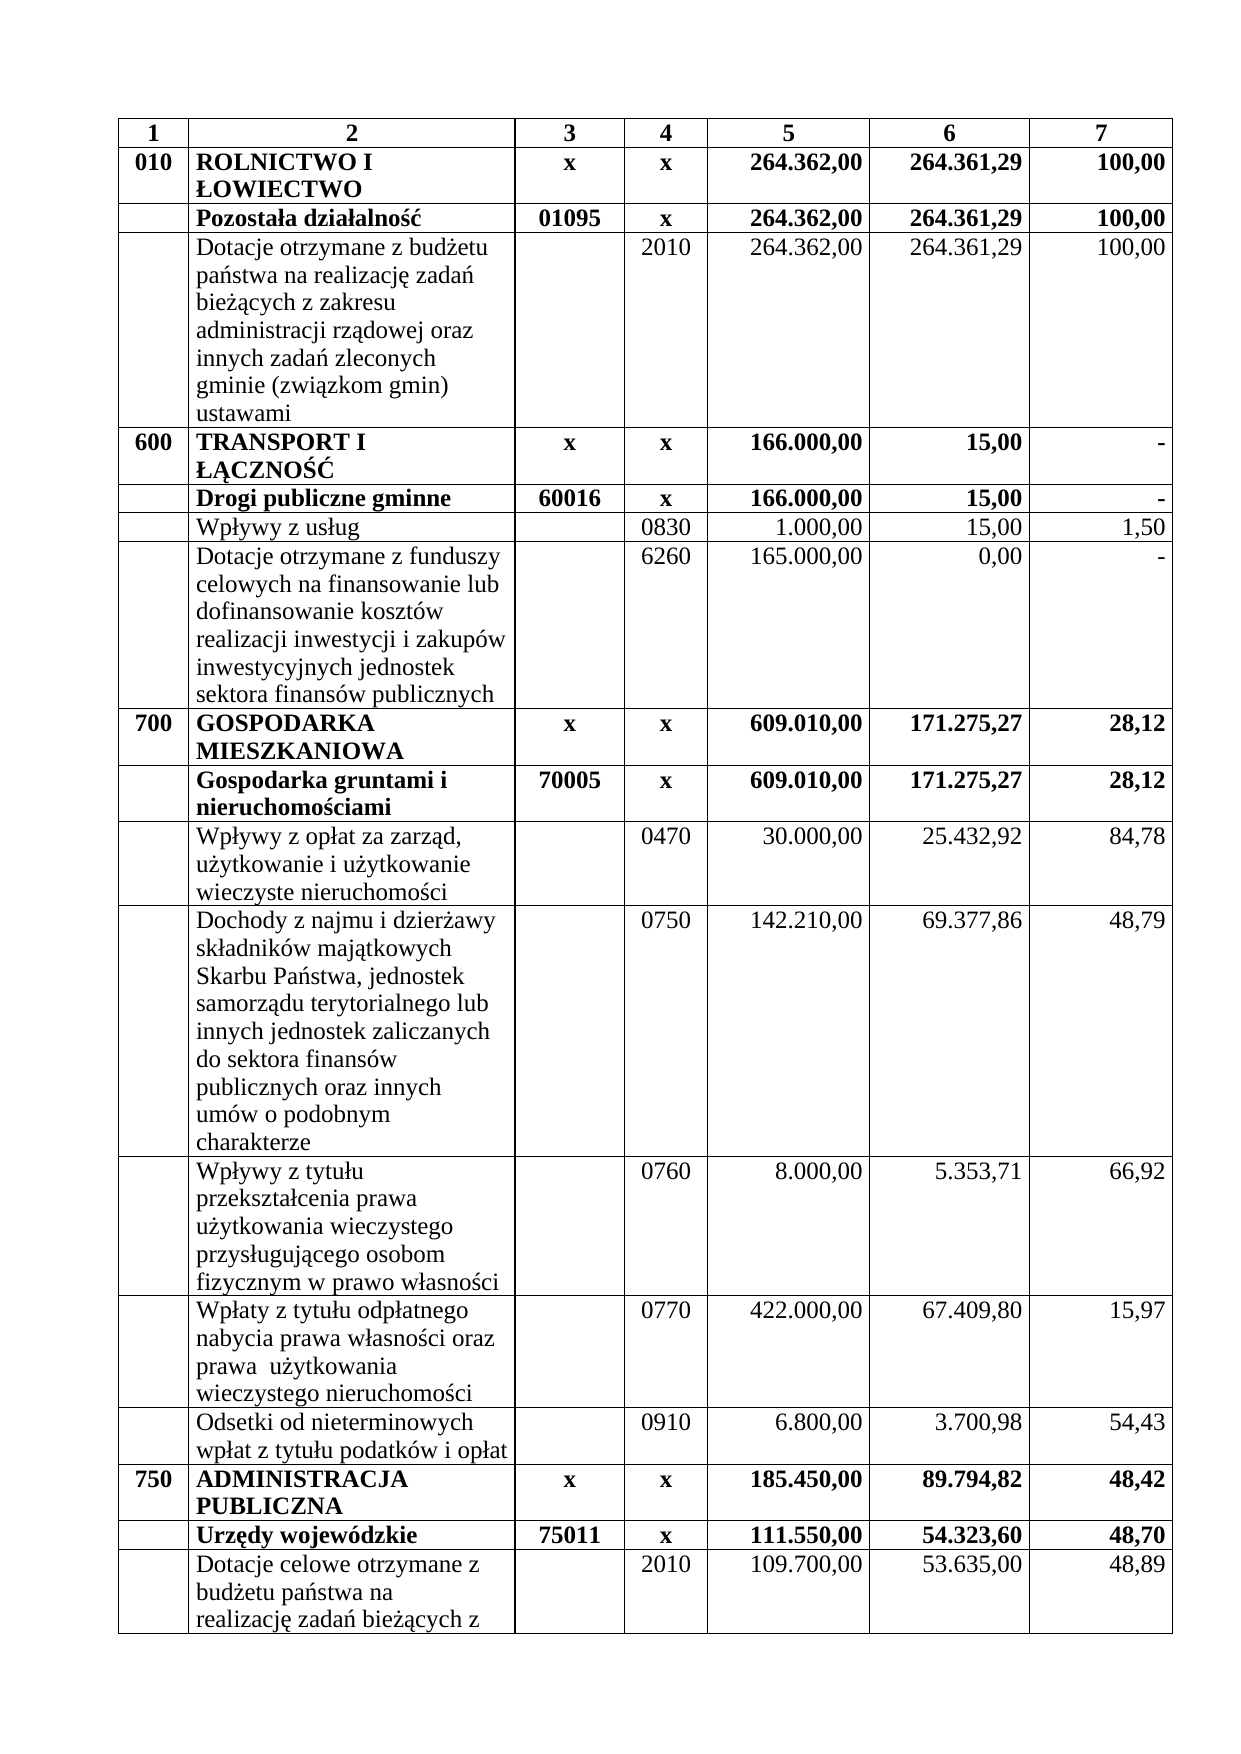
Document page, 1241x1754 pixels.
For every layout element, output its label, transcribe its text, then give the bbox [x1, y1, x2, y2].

table_cell 0470 [625, 822, 707, 905]
table_cell 60016 [516, 485, 624, 512]
table_cell 010 [119, 148, 188, 203]
table_cell Pozostała działalność [189, 204, 514, 232]
table_cell 28,12 [1030, 709, 1172, 765]
table_cell 609.010,00 [708, 709, 869, 765]
table_cell 2010 [625, 1550, 707, 1633]
table_cell 142.210,00 [708, 906, 869, 1156]
table_cell x [625, 148, 707, 203]
table_cell x [625, 709, 707, 765]
table_cell 3.700,98 [870, 1408, 1029, 1464]
table_cell Gospodarka gruntami i nieruchomościami [189, 766, 514, 821]
table_cell 15,00 [870, 485, 1029, 512]
table_cell x [516, 148, 624, 203]
table_cell [119, 822, 188, 905]
table_cell 609.010,00 [708, 766, 869, 821]
table_cell 171.275,27 [870, 766, 1029, 821]
table_cell 109.700,00 [708, 1550, 869, 1633]
table_cell 01095 [516, 204, 624, 232]
table_cell 5 [708, 119, 869, 147]
table_cell [119, 513, 188, 541]
table_cell 3 [516, 119, 624, 147]
table_cell 0910 [625, 1408, 707, 1464]
table_cell 185.450,00 [708, 1465, 869, 1520]
table_cell [119, 485, 188, 512]
table_cell [119, 542, 188, 708]
table_cell [516, 1296, 624, 1407]
table_cell x [625, 428, 707, 483]
table_cell [119, 1521, 188, 1549]
table_cell [516, 1550, 624, 1633]
table_cell ADMINISTRACJA PUBLICZNA [189, 1465, 514, 1520]
table_cell 6260 [625, 542, 707, 708]
table_cell 264.362,00 [708, 204, 869, 232]
table_cell 66,92 [1030, 1157, 1172, 1295]
table_cell 54.323,60 [870, 1521, 1029, 1549]
table_cell 165.000,00 [708, 542, 869, 708]
table_cell Odsetki od nieterminowych wpłat z tytułu podatków i opłat [189, 1408, 514, 1464]
table_cell [516, 233, 624, 427]
table_cell [516, 906, 624, 1156]
table_cell Dotacje otrzymane z budżetu państwa na realizację zadań bieżących z zakresu administracji rządowej oraz innych zadań zleconych gminie (związkom gmin) ustawami [189, 233, 514, 427]
table_cell 0770 [625, 1296, 707, 1407]
table_cell Wpłaty z tytułu odpłatnego nabycia prawa własności oraz prawa użytkowania wieczystego nieruchomości [189, 1296, 514, 1407]
table_cell 1,50 [1030, 513, 1172, 541]
table_cell Dochody z najmu i dzierżawy składników majątkowych Skarbu Państwa, jednostek samorządu terytorialnego lub innych jednostek zaliczanych do sektora finansów publicznych oraz innych umów o podobnym charakterze [189, 906, 514, 1156]
table_cell 28,12 [1030, 766, 1172, 821]
table_cell 100,00 [1030, 233, 1172, 427]
table_cell 69.377,86 [870, 906, 1029, 1156]
table_cell 67.409,80 [870, 1296, 1029, 1407]
table_cell 8.000,00 [708, 1157, 869, 1295]
table_cell 264.362,00 [708, 233, 869, 427]
table_cell 1 [119, 119, 188, 147]
table_cell [119, 233, 188, 427]
table_cell 6 [870, 119, 1029, 147]
table_cell 264.361,29 [870, 233, 1029, 427]
table_cell [119, 1157, 188, 1295]
table_cell Dotacje celowe otrzymane z budżetu państwa na realizację zadań bieżących z [189, 1550, 514, 1633]
table_cell x [516, 1465, 624, 1520]
table_cell 75011 [516, 1521, 624, 1549]
table_cell GOSPODARKA MIESZKANIOWA [189, 709, 514, 765]
table_cell 70005 [516, 766, 624, 821]
table_cell 30.000,00 [708, 822, 869, 905]
table_cell 4 [625, 119, 707, 147]
table_cell [119, 204, 188, 232]
table_cell 15,00 [870, 513, 1029, 541]
table_cell [119, 766, 188, 821]
table_cell [516, 822, 624, 905]
table_cell Wpływy z usług [189, 513, 514, 541]
table_cell 48,89 [1030, 1550, 1172, 1633]
table_cell x [516, 428, 624, 483]
table_cell [516, 542, 624, 708]
table_cell - [1030, 542, 1172, 708]
table_cell 53.635,00 [870, 1550, 1029, 1633]
table_cell Wpływy z tytułu przekształcenia prawa użytkowania wieczystego przysługującego osobom fizycznym w prawo własności [189, 1157, 514, 1295]
table_cell [516, 1157, 624, 1295]
table_cell 2010 [625, 233, 707, 427]
table_cell 750 [119, 1465, 188, 1520]
table_cell 84,78 [1030, 822, 1172, 905]
table_cell - [1030, 428, 1172, 483]
table_cell TRANSPORT I ŁĄCZNOŚĆ [189, 428, 514, 483]
table_cell - [1030, 485, 1172, 512]
table_cell 100,00 [1030, 148, 1172, 203]
table_cell 89.794,82 [870, 1465, 1029, 1520]
table_cell x [625, 1465, 707, 1520]
table_cell x [516, 709, 624, 765]
table_cell x [625, 1521, 707, 1549]
table_cell 54,43 [1030, 1408, 1172, 1464]
table_cell 48,79 [1030, 906, 1172, 1156]
table_cell 422.000,00 [708, 1296, 869, 1407]
table_cell x [625, 485, 707, 512]
table_cell 0760 [625, 1157, 707, 1295]
table_cell 1.000,00 [708, 513, 869, 541]
table_cell 0830 [625, 513, 707, 541]
table_cell 6.800,00 [708, 1408, 869, 1464]
table_cell 171.275,27 [870, 709, 1029, 765]
table_cell [119, 1296, 188, 1407]
table_cell ROLNICTWO I ŁOWIECTWO [189, 148, 514, 203]
table_cell [119, 906, 188, 1156]
table_cell [119, 1408, 188, 1464]
table_cell 100,00 [1030, 204, 1172, 232]
table_cell 0,00 [870, 542, 1029, 708]
table_cell x [625, 766, 707, 821]
table_cell 48,42 [1030, 1465, 1172, 1520]
table_cell 2 [189, 119, 514, 147]
table_cell [119, 1550, 188, 1633]
table_cell Urzędy wojewódzkie [189, 1521, 514, 1549]
table_cell 700 [119, 709, 188, 765]
table_cell 15,97 [1030, 1296, 1172, 1407]
table_cell 15,00 [870, 428, 1029, 483]
table_cell 600 [119, 428, 188, 483]
table_cell Wpływy z opłat za zarząd, użytkowanie i użytkowanie wieczyste nieruchomości [189, 822, 514, 905]
table_cell 111.550,00 [708, 1521, 869, 1549]
table_cell [516, 1408, 624, 1464]
table_cell 264.361,29 [870, 148, 1029, 203]
table_cell Drogi publiczne gminne [189, 485, 514, 512]
table_cell 264.361,29 [870, 204, 1029, 232]
table_cell 25.432,92 [870, 822, 1029, 905]
table_cell 0750 [625, 906, 707, 1156]
table_cell x [625, 204, 707, 232]
table_cell 5.353,71 [870, 1157, 1029, 1295]
table_cell [516, 513, 624, 541]
table_cell 166.000,00 [708, 428, 869, 483]
table_cell 7 [1030, 119, 1172, 147]
table_cell 48,70 [1030, 1521, 1172, 1549]
table_cell 264.362,00 [708, 148, 869, 203]
table_cell 166.000,00 [708, 485, 869, 512]
table_cell Dotacje otrzymane z funduszy celowych na finansowanie lub dofinansowanie kosztów realizacji inwestycji i zakupów inwestycyjnych jednostek sektora finansów publicznych [189, 542, 514, 708]
